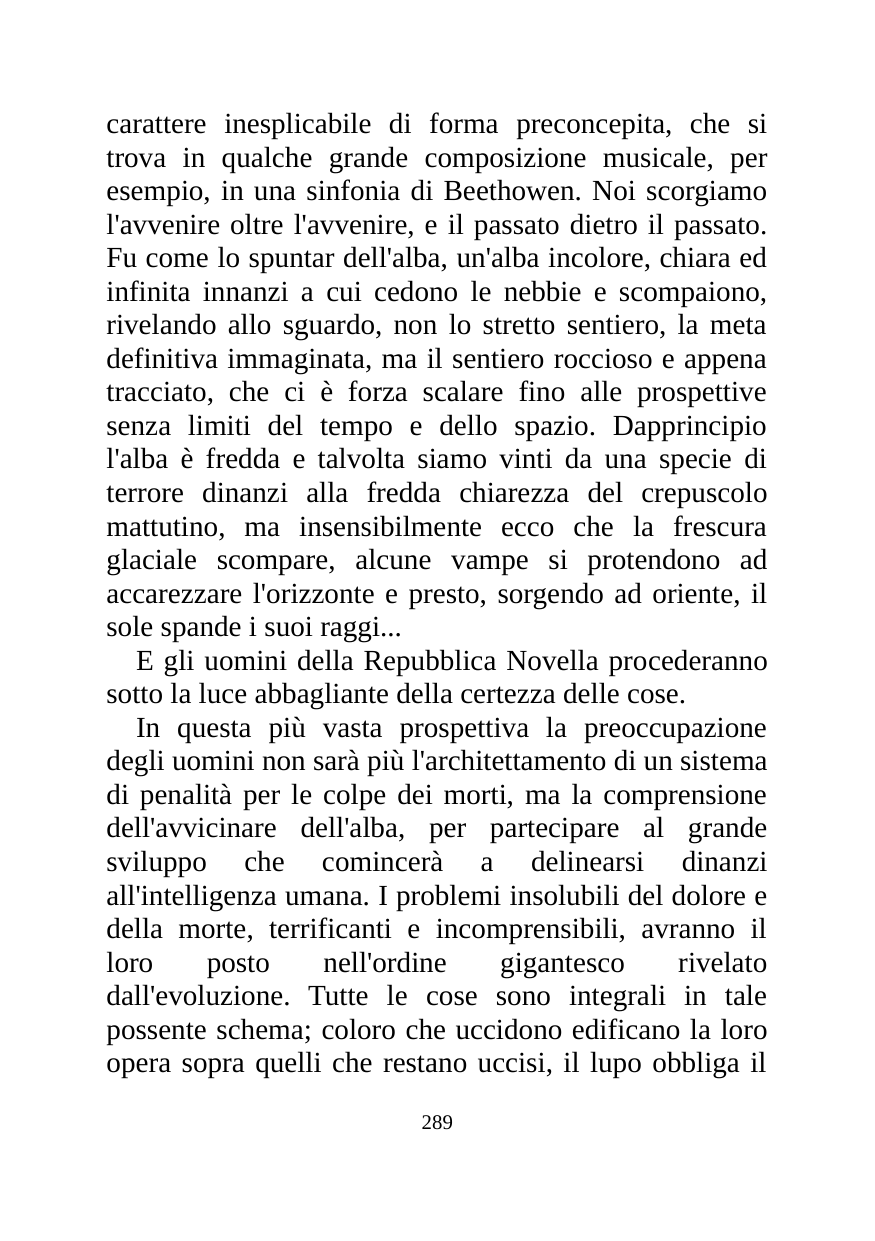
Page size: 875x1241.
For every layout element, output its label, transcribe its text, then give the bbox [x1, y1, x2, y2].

text In questa più vasta prospettiva la preoccupazione degli uomini non sarà più l'architettamento di un sistema di penalità per le colpe dei morti, ma la comprensione dell'avvicinare dell'alba, per partecipare al grande sviluppo che comincerà a delinearsi dinanzi all'intelligenza umana. I problemi insolubili del dolore e della morte, terrificanti e incomprensibili, avranno il loro posto nell'ordine gigantesco rivelato dall'evoluzione. Tutte le cose sono integrali in tale possente schema; coloro che uccidono edificano la loro opera sopra quelli che restano uccisi, il lupo obbliga il [106, 710, 768, 1079]
text carattere inesplicabile di forma preconcepita, che si trova in qualche grande composizione musicale, per esempio, in una sinfonia di Beethowen. Noi scorgiamo l'avvenire oltre l'avvenire, e il passato dietro il passato. Fu come lo spuntar dell'alba, un'alba incolore, chiara ed infinita innanzi a cui cedono le nebbie e scompaiono, rivelando allo sguardo, non lo stretto sentiero, la meta definitiva immaginata, ma il sentiero roccioso e appena tracciato, che ci è forza scalare fino alle prospettive senza limiti del tempo e dello spazio. Dapprincipio l'alba è fredda e talvolta siamo vinti da una specie di terrore dinanzi alla fredda chiarezza del crepuscolo mattutino, ma insensibilmente ecco che la frescura glaciale scompare, alcune vampe si protendono ad accarezzare l'orizzonte e presto, sorgendo ad oriente, il sole spande i suoi raggi... [106, 106, 768, 643]
text E gli uomini della Repubblica Novella procederanno sotto la luce abbagliante della certezza delle cose. [106, 643, 768, 710]
